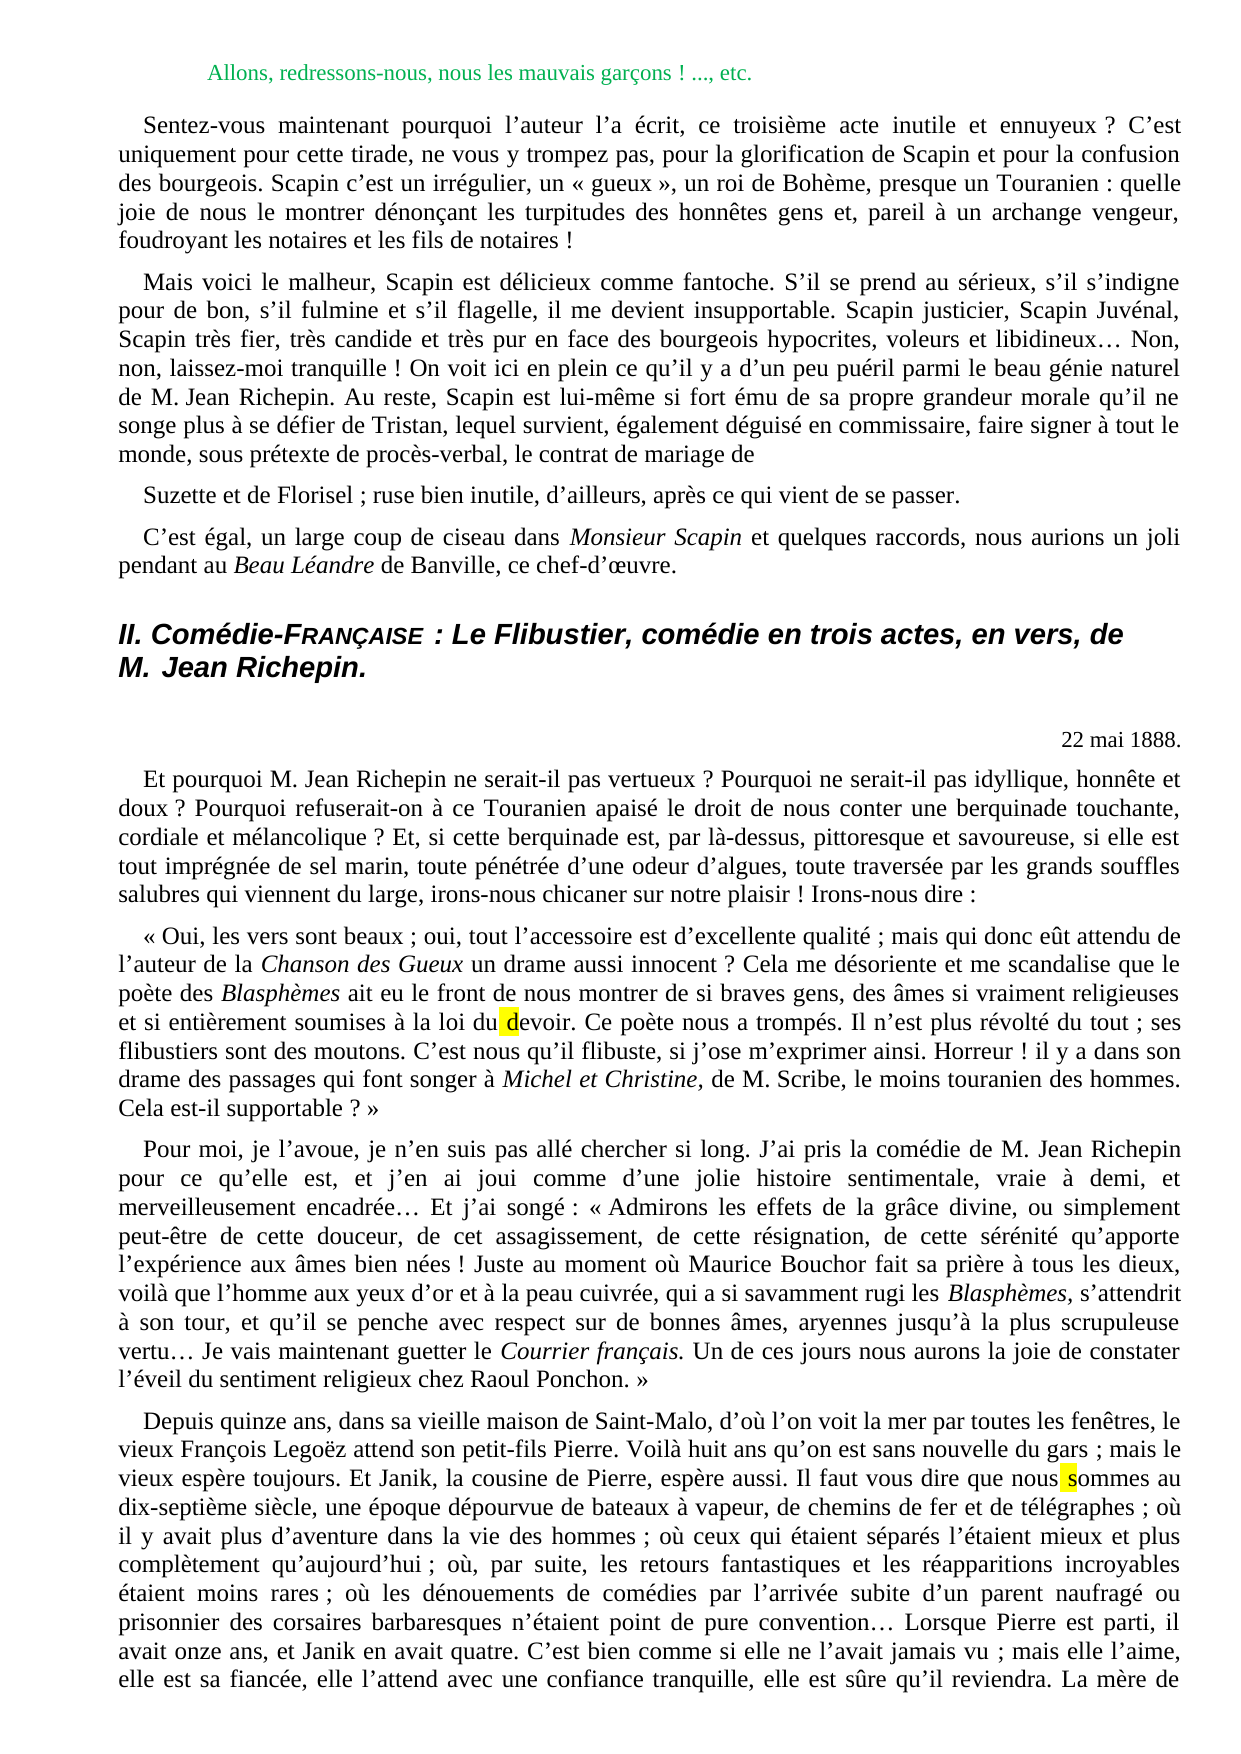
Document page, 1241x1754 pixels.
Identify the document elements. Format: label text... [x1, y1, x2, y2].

text Mais voici le malheur, Scapin est délicieux comme fantoche. S’il se prend au sérieux, s’il s’indigne pour de bon, s’il fulmine et s’il flagelle, il me devient insupportable. Scapin justicier, Scapin Juvénal, Scapin très fier, très candide et très pur en face des bourgeois hypocrites, voleurs et libidineux… Non, non, laissez-moi tranquille ! On voit ici en plein ce qu’il y a d’un peu puéril parmi le beau génie naturel de M. Jean Richepin. Au reste, Scapin est lui-même si fort ému de sa propre grandeur morale qu’il ne songe plus à se défier de Tristan, lequel survient, également déguisé en commissaire, faire signer à tout le monde, sous prétexte de procès-verbal, le contrat de mariage de [118, 267, 1181, 468]
subtitle II. Comédie-Française : Le Flibustier, comédie en trois actes, en vers, de M. Jean Richepin. [118, 617, 1181, 684]
text « Oui, les vers sont beaux ; oui, tout l’accessoire est d’excellente qualité ; mais qui donc eût attendu de l’auteur de la Chanson des Gueux un drame aussi innocent ? Cela me désoriente et me scandalise que le poète des Blasphèmes ait eu le front de nous montrer de si braves gens, des âmes si vraiment religieuses et si entièrement soumises à la loi du devoir. Ce poète nous a trompés. Il n’est plus révolté du tout ; ses flibustiers sont des moutons. C’est nous qu’il flibuste, si j’ose m’exprimer ainsi. Horreur ! il y a dans son drame des passages qui font songer à Michel et Christine, de M. Scribe, le moins touranien des hommes. Cela est-il supportable ? » [118, 921, 1181, 1122]
text Depuis quinze ans, dans sa vieille maison de Saint-Malo, d’où l’on voit la mer par toutes les fenêtres, le vieux François Legoëz attend son petit-fils Pierre. Voilà huit ans qu’on est sans nouvelle du gars ; mais le vieux espère toujours. Et Janik, la cousine de Pierre, espère aussi. Il faut vous dire que nous sommes au dix-septième siècle, une époque dépourvue de bateaux à vapeur, de chemins de fer et de télégraphes ; où il y avait plus d’aventure dans la vie des hommes ; où ceux qui étaient séparés l’étaient mieux et plus complètement qu’aujourd’hui ; où, par suite, les retours fantastiques et les réapparitions incroyables étaient moins rares ; où les dénouements de comédies par l’arrivée subite d’un parent naufragé ou prisonnier des corsaires barbaresques n’étaient point de pure convention… Lorsque Pierre est parti, il avait onze ans, et Janik en avait quatre. C’est bien comme si elle ne l’avait jamais vu ; mais elle l’aime, elle est sa fiancée, elle l’attend avec une confiance tranquille, elle est sûre qu’il reviendra. La mère de [118, 1406, 1181, 1693]
text Pour moi, je l’avoue, je n’en suis pas allé chercher si long. J’ai pris la comédie de M. Jean Richepin pour ce qu’elle est, et j’en ai joui comme d’une jolie histoire sentimentale, vraie à demi, et merveilleusement encadrée… Et j’ai songé : « Admirons les effets de la grâce divine, ou simplement peut-être de cette douceur, de cet assagissement, de cette résignation, de cette sérénité qu’apporte l’expérience aux âmes bien nées ! Juste au moment où Maurice Bouchor fait sa prière à tous les dieux, voilà que l’homme aux yeux d’or et à la peau cuivrée, qui a si savamment rugi les Blasphèmes, s’attendrit à son tour, et qu’il se penche avec respect sur de bonnes âmes, aryennes jusqu’à la plus scrupuleuse vertu… Je vais maintenant guetter le Courrier français. Un de ces jours nous aurons la joie de constater l’éveil du sentiment religieux chez Raoul Ponchon. » [118, 1134, 1181, 1393]
text C’est égal, un large coup de ciseau dans Monsieur Scapin et quelques raccords, nous aurions un joli pendant au Beau Léandre de Banville, ce chef-d’œuvre. [118, 522, 1181, 579]
text 22 mai 1888. [118, 726, 1181, 752]
text Sentez-vous maintenant pourquoi l’auteur l’a écrit, ce troisième acte inutile et ennuyeux ? C’est uniquement pour cette tirade, ne vous y trompez pas, pour la glorification de Scapin et pour la confusion des bourgeois. Scapin c’est un irrégulier, un « gueux », un roi de Bohème, presque un Touranien : quelle joie de nous le montrer dénonçant les turpitudes des honnêtes gens et, pareil à un archange vengeur, foudroyant les notaires et les fils de notaires ! [118, 110, 1181, 254]
text Suzette et de Florisel ; ruse bien inutile, d’ailleurs, après ce qui vient de se passer. [118, 480, 1181, 509]
text Et pourquoi M. Jean Richepin ne serait-il pas vertueux ? Pourquoi ne serait-il pas idyllique, honnête et doux ? Pourquoi refuserait-on à ce Touranien apaisé le droit de nous conter une berquinade touchante, cordiale et mélancolique ? Et, si cette berquinade est, par là-dessus, pittoresque et savoureuse, si elle est tout imprégnée de sel marin, toute pénétrée d’une odeur d’algues, toute traversée par les grands souffles salubres qui viennent du large, irons-nous chicaner sur notre plaisir ! Irons-nous dire : [118, 764, 1181, 908]
text Allons, redressons-nous, nous les mauvais garçons ! ..., etc. [207, 59, 1181, 85]
